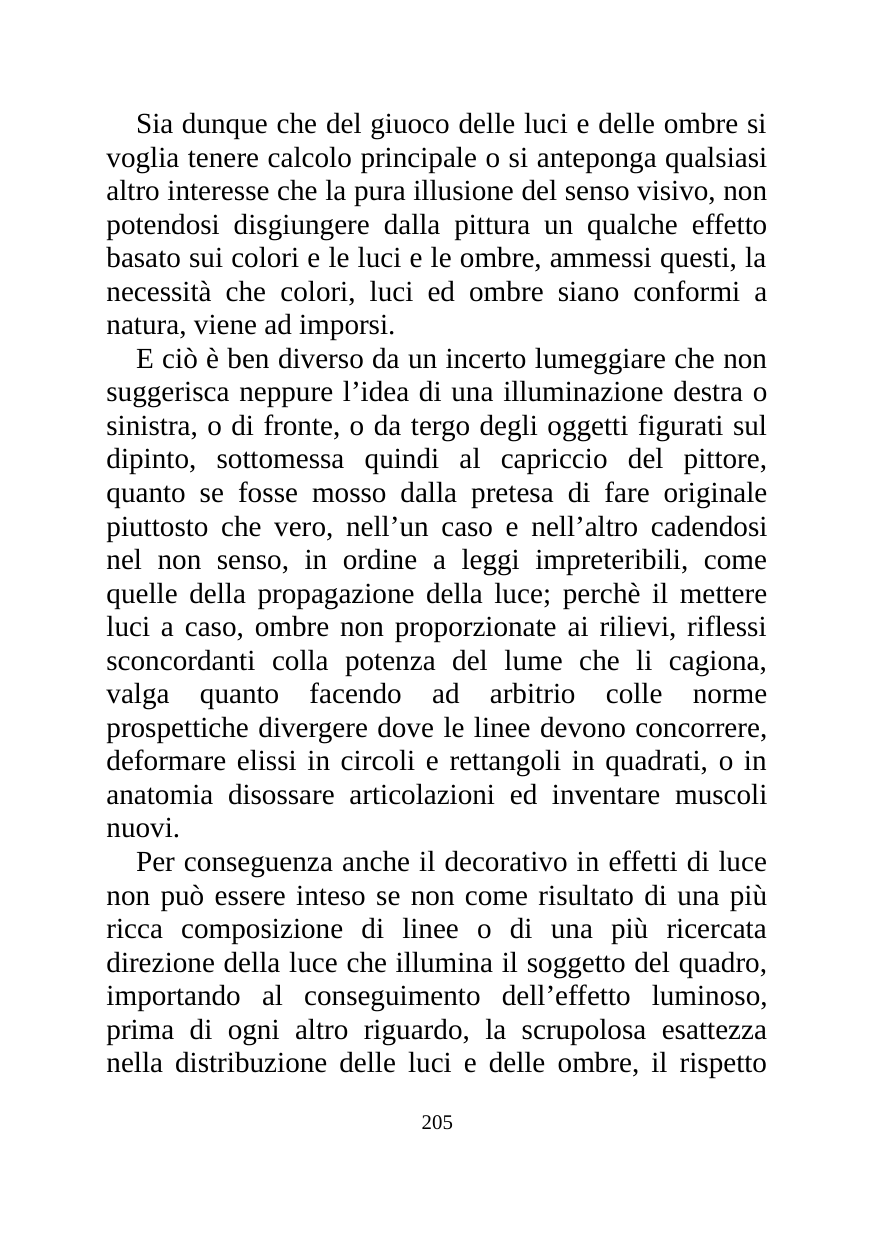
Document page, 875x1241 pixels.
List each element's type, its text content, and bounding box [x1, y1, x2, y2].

text Sia dunque che del giuoco delle luci e delle ombre si voglia tenere calcolo principale o si anteponga qualsiasi altro interesse che la pura illusione del senso visivo, non potendosi disgiungere dalla pittura un qualche effetto basato sui colori e le luci e le ombre, ammessi questi, la necessità che colori, luci ed ombre siano conformi a natura, viene ad imporsi. [106, 106, 768, 341]
text Per conseguenza anche il decorativo in effetti di luce non può essere inteso se non come risultato di una più ricca composizione di linee o di una più ricercata direzione della luce che illumina il soggetto del quadro, importando al conseguimento dell’effetto luminoso, prima di ogni altro riguardo, la scrupolosa esattezza nella distribuzione delle luci e delle ombre, il rispetto [106, 844, 768, 1079]
text E ciò è ben diverso da un incerto lumeggiare che non suggerisca neppure l’idea di una illuminazione destra o sinistra, o di fronte, o da tergo degli oggetti figurati sul dipinto, sottomessa quindi al capriccio del pittore, quanto se fosse mosso dalla pretesa di fare originale piuttosto che vero, nell’un caso e nell’altro cadendosi nel non senso, in ordine a leggi impreteribili, come quelle della propagazione della luce; perchè il mettere luci a caso, ombre non proporzionate ai rilievi, riflessi sconcordanti colla potenza del lume che li cagiona, valga quanto facendo ad arbitrio colle norme prospettiche divergere dove le linee devono concorrere, deformare elissi in circoli e rettangoli in quadrati, o in anatomia disossare articolazioni ed inventare muscoli nuovi. [106, 341, 768, 844]
